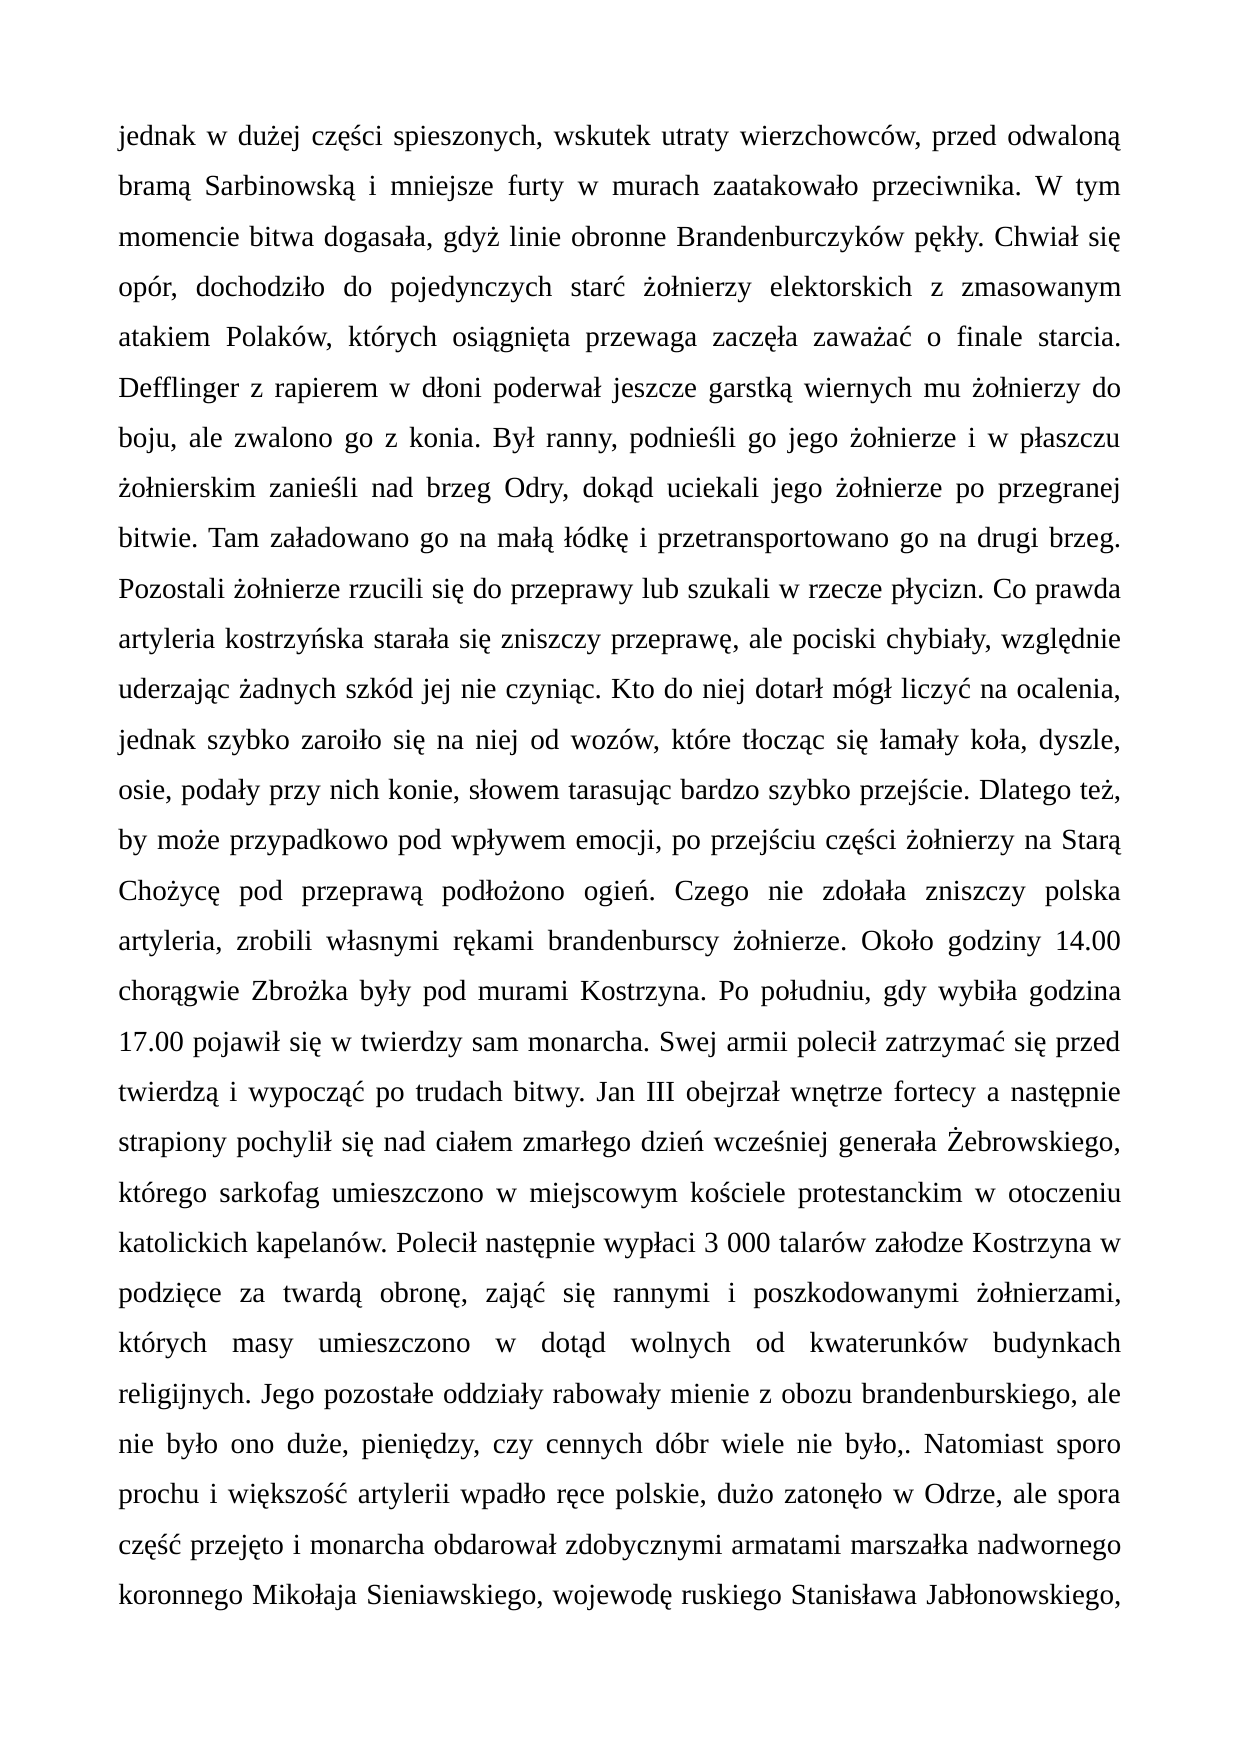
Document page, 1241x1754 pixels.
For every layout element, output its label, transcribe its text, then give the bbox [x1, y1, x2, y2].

text jednak w dużej części spieszonych, wskutek utraty wierzchowców, przed odwaloną bramą Sarbinowską i mniejsze furty w murach zaatakowało przeciwnika. W tym momencie bitwa dogasała, gdyż linie obronne Brandenburczyków pękły. Chwiał się opór, dochodziło do pojedynczych starć żołnierzy elektorskich z zmasowanym atakiem Polaków, których osiągnięta przewaga zaczęła zaważać o finale starcia. Defflinger z rapierem w dłoni poderwał jeszcze garstką wiernych mu żołnierzy do boju, ale zwalono go z konia. Był ranny, podnieśli go jego żołnierze i w płaszczu żołnierskim zanieśli nad brzeg Odry, dokąd uciekali jego żołnierze po przegranej bitwie. Tam załadowano go na małą łódkę i przetransportowano go na drugi brzeg. Pozostali żołnierze rzucili się do przeprawy lub szukali w rzecze płycizn. Co prawda artyleria kostrzyńska starała się zniszczy przeprawę, ale pociski chybiały, względnie uderzając żadnych szkód jej nie czyniąc. Kto do niej dotarł mógł liczyć na ocalenia, jednak szybko zaroiło się na niej od wozów, które tłocząc się łamały koła, dyszle, osie, podały przy nich konie, słowem tarasując bardzo szybko przejście. Dlatego też, by może przypadkowo pod wpływem emocji, po przejściu części żołnierzy na Starą Chożycę pod przeprawą podłożono ogień. Czego nie zdołała zniszczy polska artyleria, zrobili własnymi rękami brandenburscy żołnierze. Około godziny 14.00 chorągwie Zbrożka były pod murami Kostrzyna. Po południu, gdy wybiła godzina 17.00 pojawił się w twierdzy sam monarcha. Swej armii polecił zatrzymać się przed twierdzą i wypocząć po trudach bitwy. Jan III obejrzał wnętrze fortecy a następnie strapiony pochylił się nad ciałem zmarłego dzień wcześniej generała Żebrowskiego, którego sarkofag umieszczono w miejscowym kościele protestanckim w otoczeniu katolickich kapelanów. Polecił następnie wypłaci 3 000 talarów załodze Kostrzyna w podzięce za twardą obronę, zająć się rannymi i poszkodowanymi żołnierzami, których masy umieszczono w dotąd wolnych od kwaterunków budynkach religijnych. Jego pozostałe oddziały rabowały mienie z obozu brandenburskiego, ale nie było ono duże, pieniędzy, czy cennych dóbr wiele nie było,. Natomiast sporo prochu i większość artylerii wpadło ręce polskie, dużo zatonęło w Odrze, ale spora część przejęto i monarcha obdarował zdobycznymi armatami marszałka nadwornego koronnego Mikołaja Sieniawskiego, wojewodę ruskiego Stanisława Jabłonowskiego, [118, 118, 1122, 1611]
